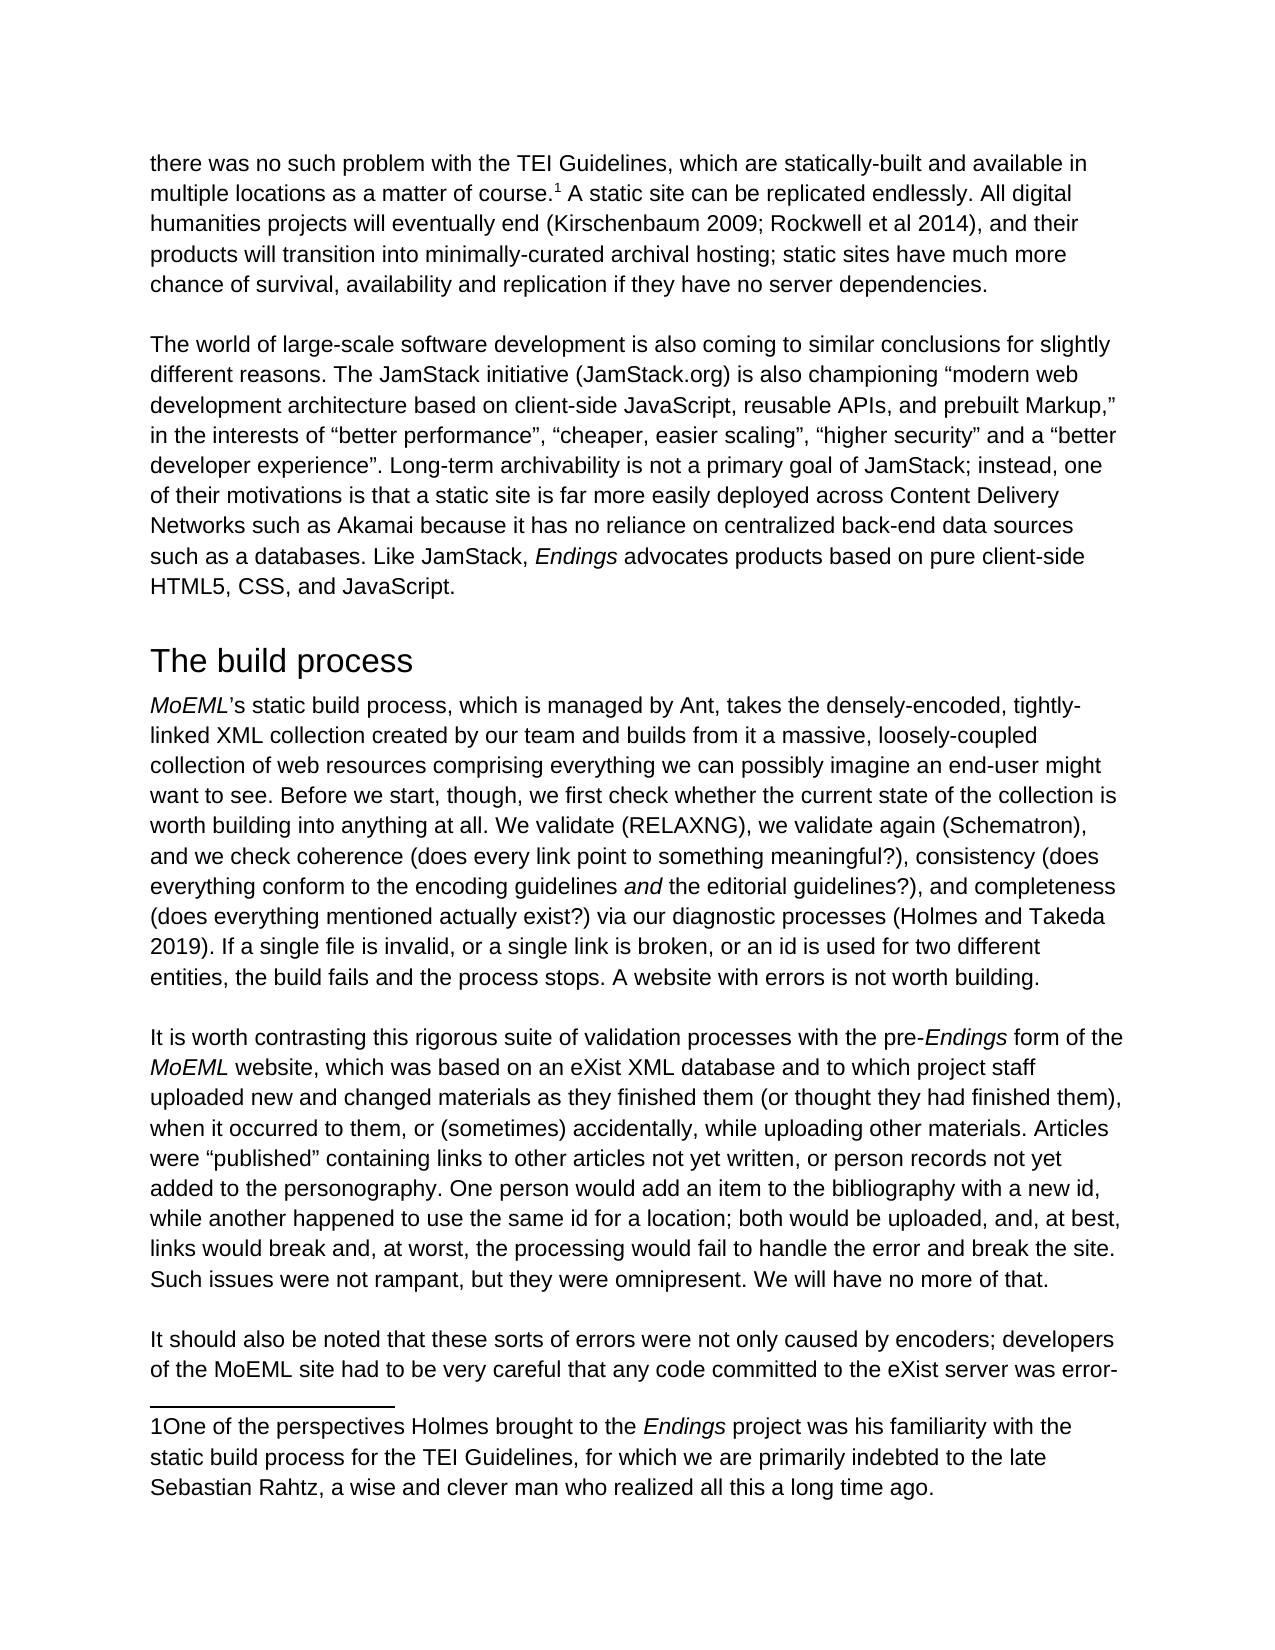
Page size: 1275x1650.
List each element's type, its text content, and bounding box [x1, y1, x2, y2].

text It is worth contrasting this rigorous suite of validation processes with the pre-Endings form of the MoEML website, which was based on an eXist XML database and to which project staff uploaded new and changed materials as they finished them (or thought they had finished them), when it occurred to them, or (sometimes) accidentally, while uploading other materials. Articles were “published” containing links to other articles not yet written, or person records not yet added to the personography. One person would add an item to the bibliography with a new id, while another happened to use the same id for a location; both would be uploaded, and, at best, links would break and, at worst, the processing would fail to handle the error and break the site. Such issues were not rampant, but they were omnipresent. We will have no more of that. [150, 1024, 1125, 1292]
text One of the perspectives Holmes brought to the Endings project was his familiarity with the static build process for the TEI Guidelines, for which we are primarily indebted to the late Sebastian Rahtz, a wise and clever man who realized all this a long time ago. [150, 1413, 1125, 1500]
text It should also be noted that these sorts of errors were not only caused by encoders; developers of the MoEML site had to be very careful that any code committed to the eXist server was error- [150, 1326, 1125, 1382]
text MoEML’s static build process, which is managed by Ant, takes the densely-encoded, tightly-linked XML collection created by our team and builds from it a massive, loosely-coupled collection of web resources comprising everything we can possibly imagine an end-user might want to see. Before we start, though, we first check whether the current state of the collection is worth building into anything at all. We validate (RELAXNG), we validate again (Schematron), and we check coherence (does every link point to something meaningful?), consistency (does everything conform to the encoding guidelines and the editorial guidelines?), and completeness (does everything mentioned actually exist?) via our diagnostic processes (Holmes and Takeda 2019). If a single file is invalid, or a single link is broken, or an id is used for two different entities, the build fails and the process stops. A website with errors is not worth building. [150, 692, 1125, 990]
text The world of large-scale software development is also coming to similar conclusions for slightly different reasons. The JamStack initiative (JamStack.org) is also championing “modern web development architecture based on client-side JavaScript, reusable APIs, and prebuilt Markup,” in the interests of “better performance”, “cheaper, easier scaling”, “higher security” and a “better developer experience”. Long-term archivability is not a primary goal of JamStack; instead, one of their motivations is that a static site is far more easily deployed across Content Delivery Networks such as Akamai because it has no reliance on centralized back-end data sources such as a databases. Like JamStack, Endings advocates products based on pure client-side HTML5, CSS, and JavaScript. [150, 331, 1125, 599]
text there was no such problem with the TEI Guidelines, which are statically-built and available in multiple locations as a matter of course. A static site can be replicated endlessly. All digital humanities projects will eventually end (Kirschenbaum 2009; Rockwell et al 2014), and their products will transition into minimally-curated archival hosting; static sites have much more chance of survival, availability and replication if they have no server dependencies. [150, 150, 1125, 297]
subtitle The build process [150, 641, 1125, 679]
